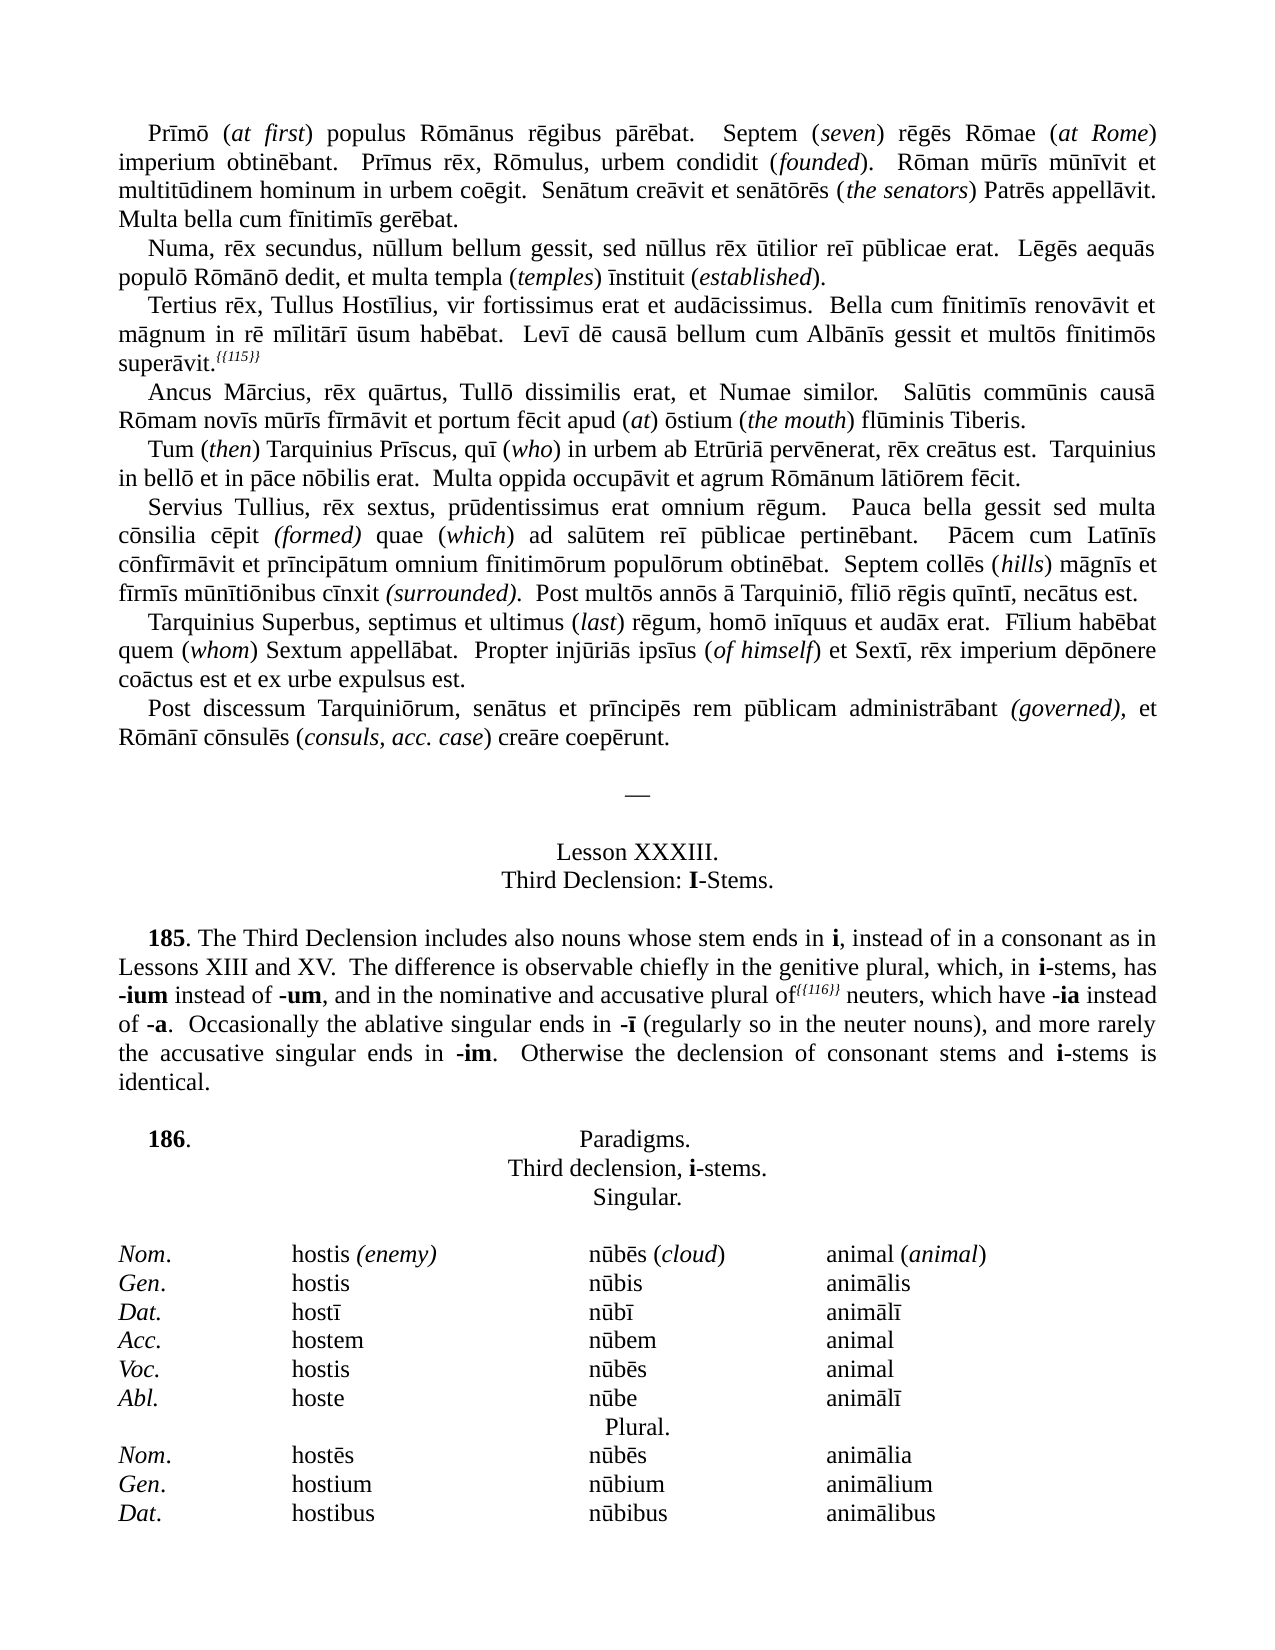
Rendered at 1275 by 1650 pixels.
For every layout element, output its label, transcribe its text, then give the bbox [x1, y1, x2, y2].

text Tarquinius Superbus, septimus et ultimus (last) rēgum, homō inīquus et audāx erat. Fīlium habēbat quem (whom) Sextum appellābat. Propter injūriās ipsīus (of himself) et Sextī, rēx imperium dēpōnere coāctus est et ex urbe expulsus est. [118, 607, 1157, 693]
text Plural. [118, 1412, 1157, 1441]
text — [118, 779, 1157, 808]
text Servius Tullius, rēx sextus, prūdentissimus erat omnium rēgum. Pauca bella gessit sed multa cōnsilia cēpit (formed) quae (which) ad salūtem reī pūblicae pertinēbant. Pācem cum Latīnīs cōnfīrmāvit et prīncipātum omnium fīnitimōrum populōrum obtinēbat. Septem collēs (hills) māgnīs et fīrmīs mūnītiōnibus cīnxit (surrounded). Post multōs annōs ā Tarquiniō, fīliō rēgis quīntī, necātus est. [118, 492, 1157, 607]
text Gen. hostis nūbis animālis [118, 1268, 1157, 1297]
text Numa, rēx secundus, nūllum bellum gessit, sed nūllus rēx ūtilior reī pūblicae erat. Lēgēs aequās populō Rōmānō dedit, et multa templa (temples) īnstituit (established). [118, 233, 1157, 291]
text Singular. [118, 1182, 1157, 1211]
text 185. The Third Declension includes also nouns whose stem ends in i, instead of in a consonant as in Lessons XIII and XV. The difference is observable chiefly in the genitive plural, which, in i-stems, has -ium instead of -um, and in the nominative and accusative plural of{{116}} neuters, which have -ia instead of -a. Occasionally the ablative singular ends in -ī (regularly so in the neuter nouns), and more rarely the accusative singular ends in -im. Otherwise the declension of consonant stems and i-stems is identical. [118, 923, 1157, 1096]
text Nom. hostēs nūbēs animālia [118, 1441, 1157, 1469]
text Third declension, i-stems. [118, 1153, 1157, 1182]
text Abl. hoste nūbe animālī [118, 1383, 1157, 1412]
text Post discessum Tarquiniōrum, senātus et prīncipēs rem pūblicam administrābant (governed), et Rōmānī cōnsulēs (consuls, acc. case) creāre coepērunt. [118, 693, 1157, 751]
text Nom. hostis (enemy) nūbēs (cloud) animal (animal) [118, 1239, 1157, 1268]
text Ancus Mārcius, rēx quārtus, Tullō dissimilis erat, et Numae similor. Salūtis commūnis causā Rōmam novīs mūrīs fīrmāvit et portum fēcit apud (at) ōstium (the mouth) flūminis Tiberis. [118, 377, 1157, 434]
text Voc. hostis nūbēs animal [118, 1354, 1157, 1383]
text Dat. hostibus nūbibus animālibus [118, 1498, 1157, 1527]
text Gen. hostium nūbium animālium [118, 1469, 1157, 1498]
text Tum (then) Tarquinius Prīscus, quī (who) in urbem ab Etrūriā pervēnerat, rēx creātus est. Tarquinius in bellō et in pāce nōbilis erat. Multa oppida occupāvit et agrum Rōmānum lātiōrem fēcit. [118, 434, 1157, 492]
text Dat. hostī nūbī animālī [118, 1297, 1157, 1326]
text Prīmō (at first) populus Rōmānus rēgibus pārēbat. Septem (seven) rēgēs Rōmae (at Rome) imperium obtinēbant. Prīmus rēx, Rōmulus, urbem condidit (founded). Rōman mūrīs mūnīvit et multitūdinem hominum in urbem coēgit. Senātum creāvit et senātōrēs (the senators) Patrēs appellāvit. Multa bella cum fīnitimīs gerēbat. [118, 118, 1157, 233]
text Acc. hostem nūbem animal [118, 1326, 1157, 1354]
text Third Declension: I-Stems. [118, 866, 1157, 894]
text Tertius rēx, Tullus Hostīlius, vir fortissimus erat et audācissimus. Bella cum fīnitimīs renovāvit et māgnum in rē mīlitārī ūsum habēbat. Levī dē causā bellum cum Albānīs gessit et multōs fīnitimōs superāvit.{{115}} [118, 291, 1157, 377]
text Lesson XXXIII. [118, 837, 1157, 866]
text 186. Paradigms. [118, 1124, 1157, 1153]
